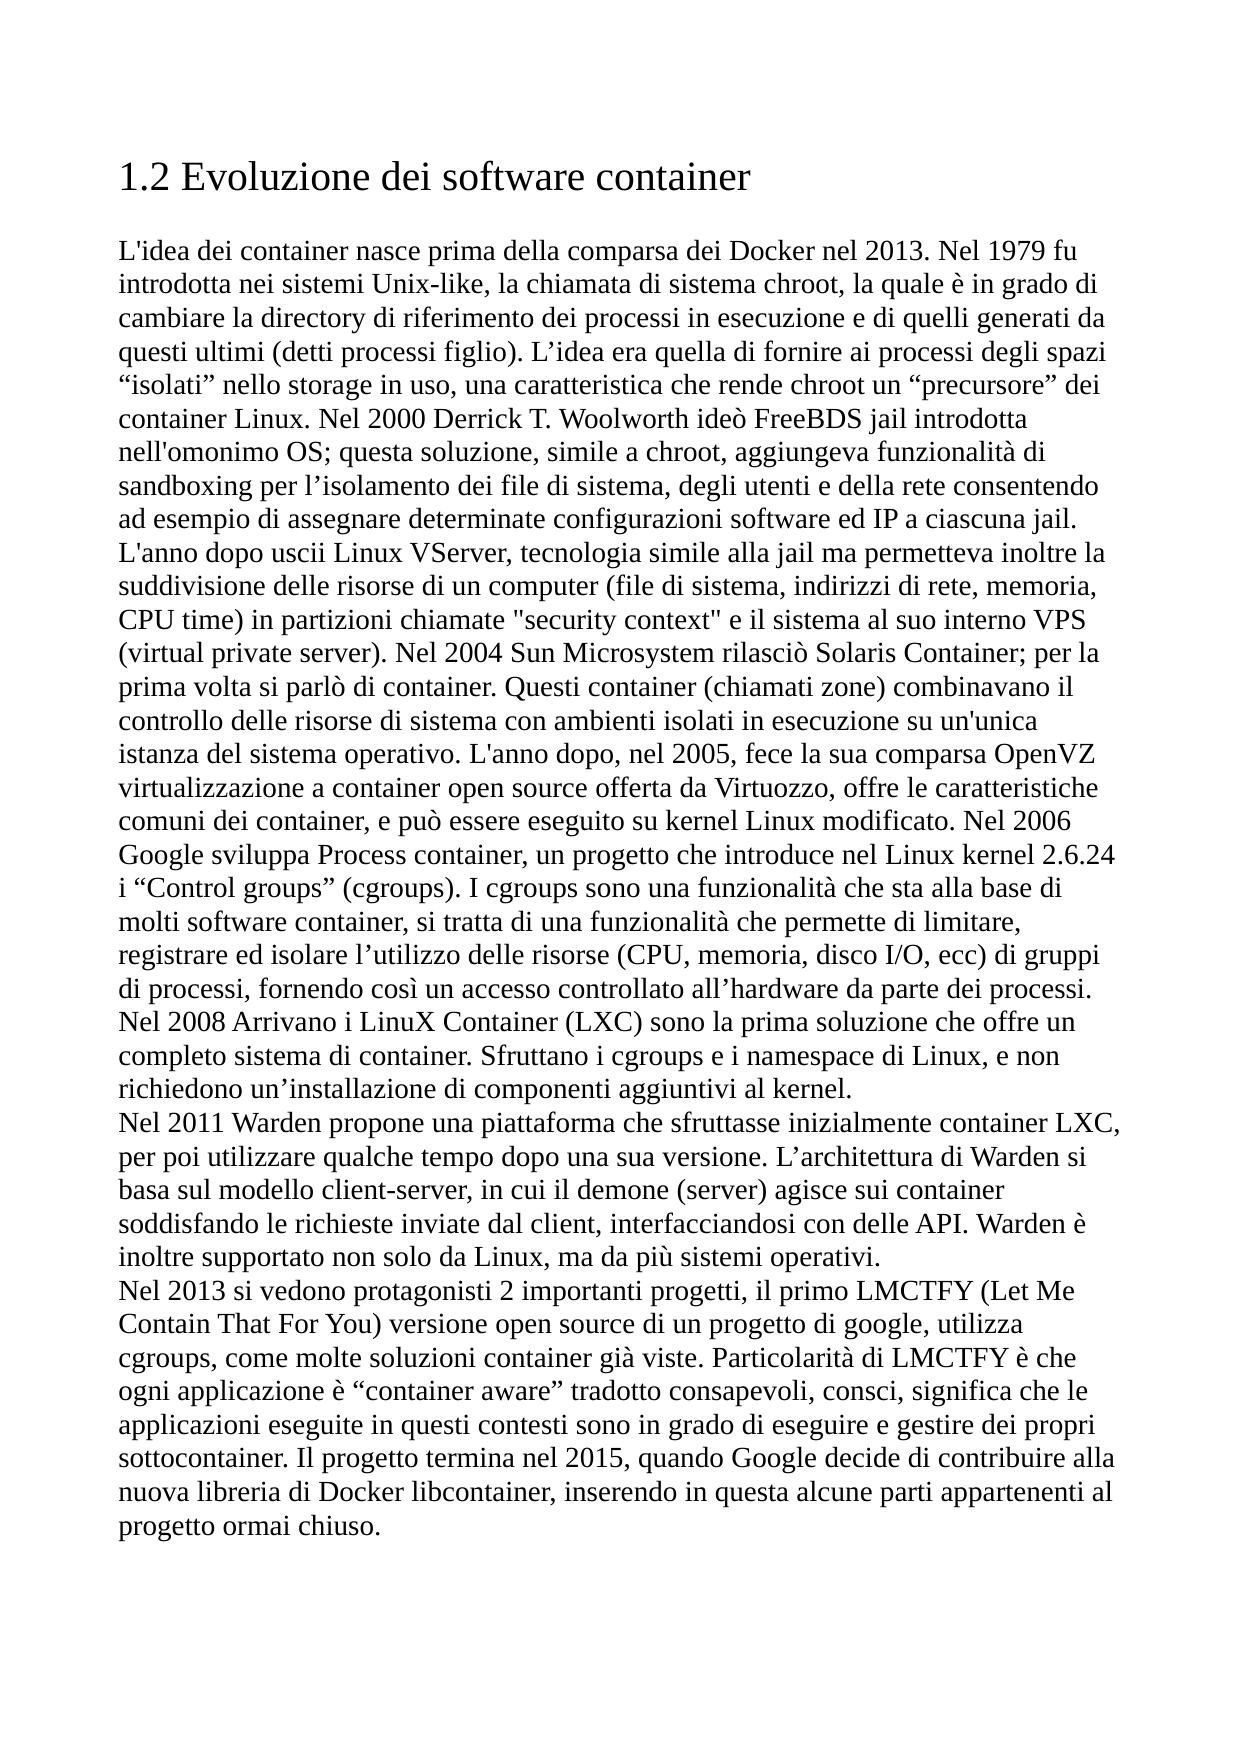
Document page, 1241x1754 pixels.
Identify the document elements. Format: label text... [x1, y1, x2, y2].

list Evoluzione dei software container [118, 152, 1122, 199]
text Nel 2008 Arrivano i LinuX Container (LXC) sono la prima soluzione che offre un completo sistema di container. Sfruttano i cgroups e i namespace di Linux, e non richiedono un’installazione di componenti aggiuntivi al kernel. [118, 1004, 1122, 1105]
text Nel 2013 si vedono protagonisti 2 importanti progetti, il primo LMCTFY (Let Me Contain That For You) versione open source di un progetto di google, utilizza cgroups, come molte soluzioni container già viste. Particolarità di LMCTFY è che ogni applicazione è “container aware” tradotto consapevoli, consci, significa che le applicazioni eseguite in questi contesti sono in grado di eseguire e gestire dei propri sottocontainer. Il progetto termina nel 2015, quando Google decide di contribuire alla nuova libreria di Docker libcontainer, inserendo in questa alcune parti appartenenti al progetto ormai chiuso. [118, 1273, 1122, 1541]
text L'idea dei container nasce prima della comparsa dei Docker nel 2013. Nel 1979 fu introdotta nei sistemi Unix-like, la chiamata di sistema chroot, la quale è in grado di cambiare la directory di riferimento dei processi in esecuzione e di quelli generati da questi ultimi (detti processi figlio). L’idea era quella di fornire ai processi degli spazi “isolati” nello storage in uso, una caratteristica che rende chroot un “precursore” dei container Linux. Nel 2000 Derrick T. Woolworth ideò FreeBDS jail introdotta nell'omonimo OS; questa soluzione, simile a chroot, aggiungeva funzionalità di sandboxing per l’isolamento dei file di sistema, degli utenti e della rete consentendo ad esempio di assegnare determinate configurazioni software ed IP a ciascuna jail. L'anno dopo uscii Linux VServer, tecnologia simile alla jail ma permetteva inoltre la suddivisione delle risorse di un computer (file di sistema, indirizzi di rete, memoria, CPU time) in partizioni chiamate "security context" e il sistema al suo interno VPS (virtual private server). Nel 2004 Sun Microsystem rilasciò Solaris Container; per la prima volta si parlò di container. Questi container (chiamati zone) combinavano il controllo delle risorse di sistema con ambienti isolati in esecuzione su un'unica istanza del sistema operativo. L'anno dopo, nel 2005, fece la sua comparsa OpenVZ virtualizzazione a container open source offerta da Virtuozzo, offre le caratteristiche comuni dei container, e può essere eseguito su kernel Linux modificato. Nel 2006 Google sviluppa Process container, un progetto che introduce nel Linux kernel 2.6.24 i “Control groups” (cgroups). I cgroups sono una funzionalità che sta alla base di molti software container, si tratta di una funzionalità che permette di limitare, registrare ed isolare l’utilizzo delle risorse (CPU, memoria, disco I/O, ecc) di gruppi di processi, fornendo così un accesso controllato all’hardware da parte dei processi. [118, 233, 1122, 1004]
text Nel 2011 Warden propone una piattaforma che sfruttasse inizialmente container LXC, per poi utilizzare qualche tempo dopo una sua versione. L’architettura di Warden si basa sul modello client-server, in cui il demone (server) agisce sui container soddisfando le richieste inviate dal client, interfacciandosi con delle API. Warden è inoltre supportato non solo da Linux, ma da più sistemi operativi. [118, 1105, 1122, 1273]
